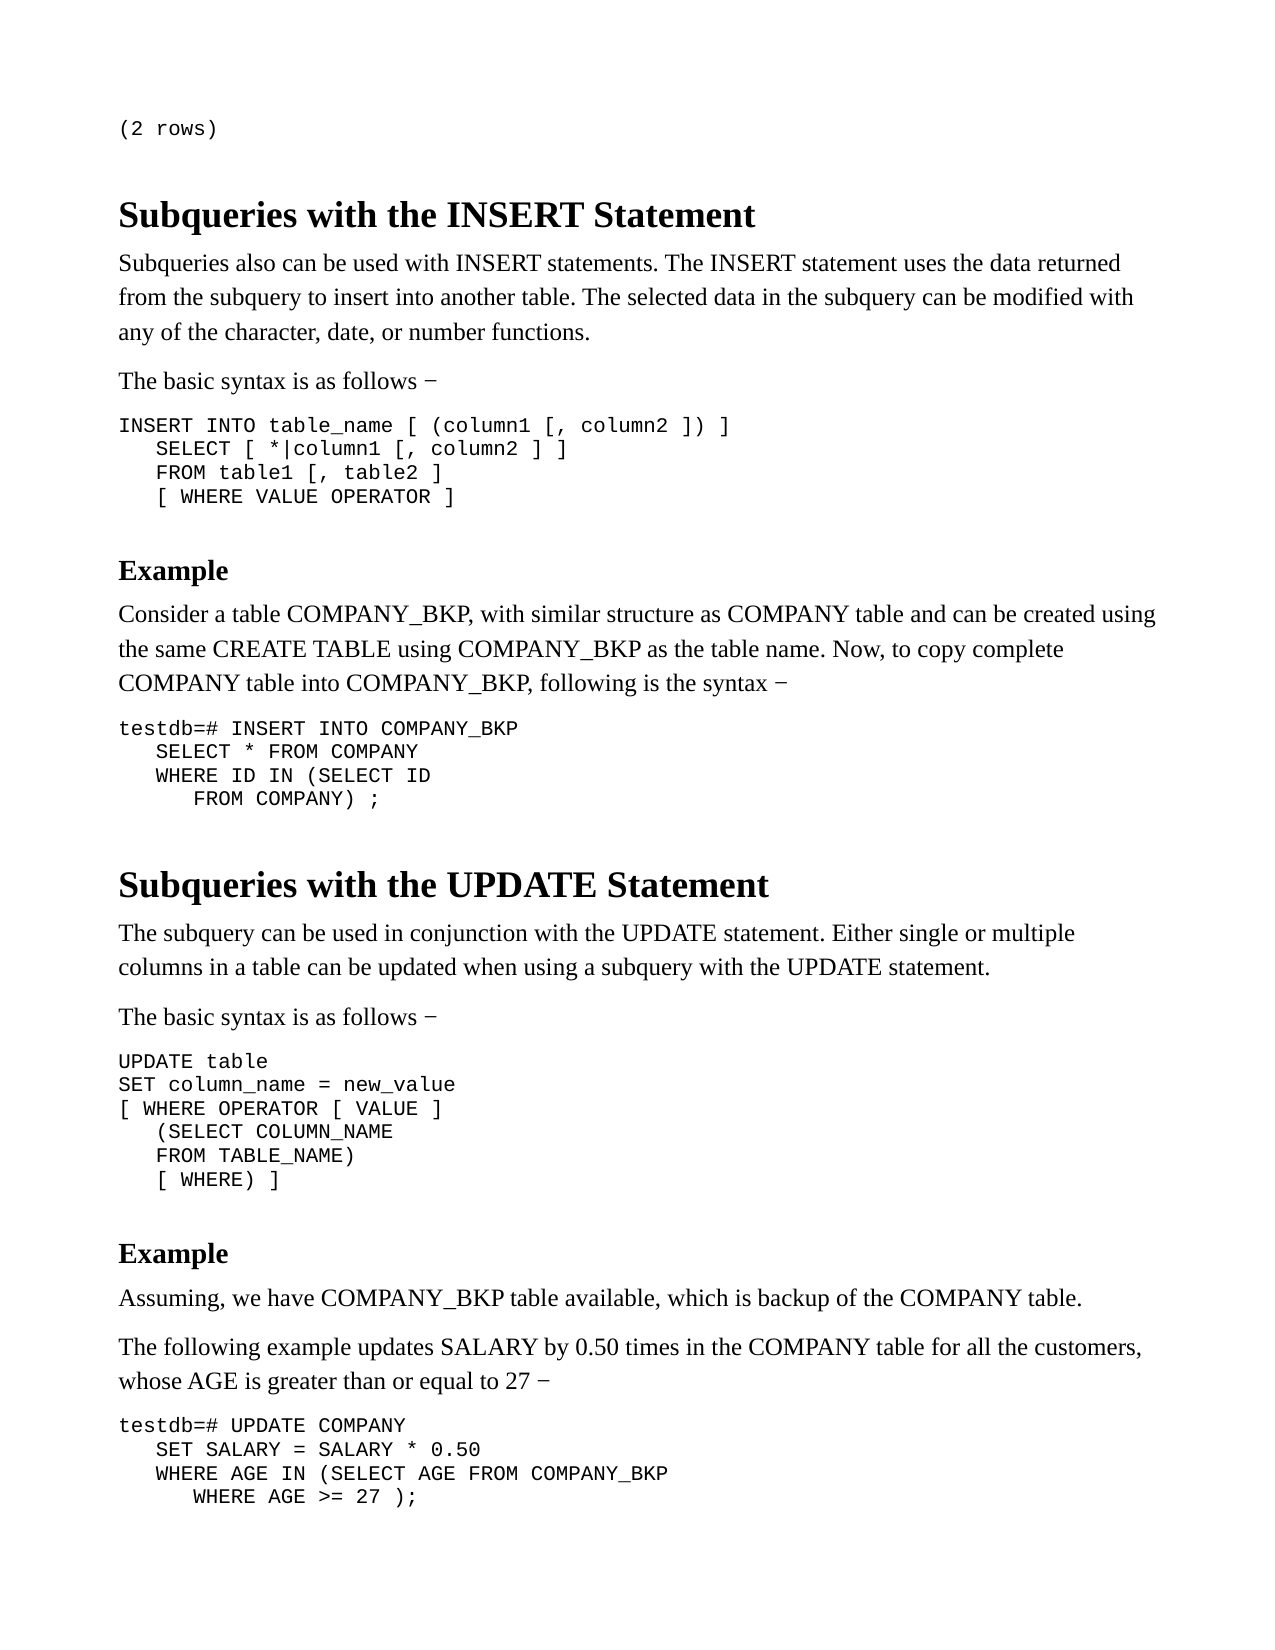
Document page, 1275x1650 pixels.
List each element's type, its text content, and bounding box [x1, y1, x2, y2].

text SET column_name = new_value [118, 1074, 1157, 1098]
subtitle Subqueries with the INSERT Statement [118, 192, 1157, 235]
text WHERE AGE IN (SELECT AGE FROM COMPANY_BKP [118, 1462, 1157, 1486]
text INSERT INTO table_name [ (column1 [, column2 ]) ] [118, 415, 1157, 438]
text FROM table1 [, table2 ] [118, 462, 1157, 486]
text [ WHERE VALUE OPERATOR ] [118, 486, 1157, 509]
text [ WHERE OPERATOR [ VALUE ] [118, 1098, 1157, 1122]
text FROM TABLE_NAME) [118, 1145, 1157, 1169]
text FROM COMPANY) ; [118, 788, 1157, 812]
text Subqueries also can be used with INSERT statements. The INSERT statement uses the data returned from the subquery to insert into another table. The selected data in the subquery can be modified with any of the character, date, or number functions. [118, 248, 1157, 345]
text (2 rows) [118, 118, 1157, 142]
text WHERE ID IN (SELECT ID [118, 765, 1157, 788]
text Assuming, we have COMPANY_BKP table available, which is backup of the COMPANY table. [118, 1283, 1157, 1311]
text (SELECT COLUMN_NAME [118, 1122, 1157, 1145]
text testdb=# INSERT INTO COMPANY_BKP [118, 717, 1157, 741]
text The basic syntax is as follows − [118, 1002, 1157, 1030]
text SELECT * FROM COMPANY [118, 741, 1157, 765]
subtitle Subqueries with the UPDATE Statement [118, 862, 1157, 906]
text SET SALARY = SALARY * 0.50 [118, 1439, 1157, 1462]
text The basic syntax is as follows − [118, 366, 1157, 394]
text The following example updates SALARY by 0.50 times in the COMPANY table for all the customers, whose AGE is greater than or equal to 27 − [118, 1332, 1157, 1395]
text WHERE AGE >= 27 ); [118, 1486, 1157, 1510]
text The subquery can be used in conjunction with the UPDATE statement. Either single or multiple columns in a table can be updated when using a subquery with the UPDATE statement. [118, 918, 1157, 981]
text [ WHERE) ] [118, 1169, 1157, 1192]
text Consider a table COMPANY_BKP, with similar structure as COMPANY table and can be created using the same CREATE TABLE using COMPANY_BKP as the table name. Now, to copy complete COMPANY table into COMPANY_BKP, following is the syntax − [118, 599, 1157, 697]
text UPDATE table [118, 1051, 1157, 1074]
text testdb=# UPDATE COMPANY [118, 1415, 1157, 1439]
subtitle Example [118, 553, 1157, 587]
text SELECT [ *|column1 [, column2 ] ] [118, 438, 1157, 462]
subtitle Example [118, 1237, 1157, 1270]
